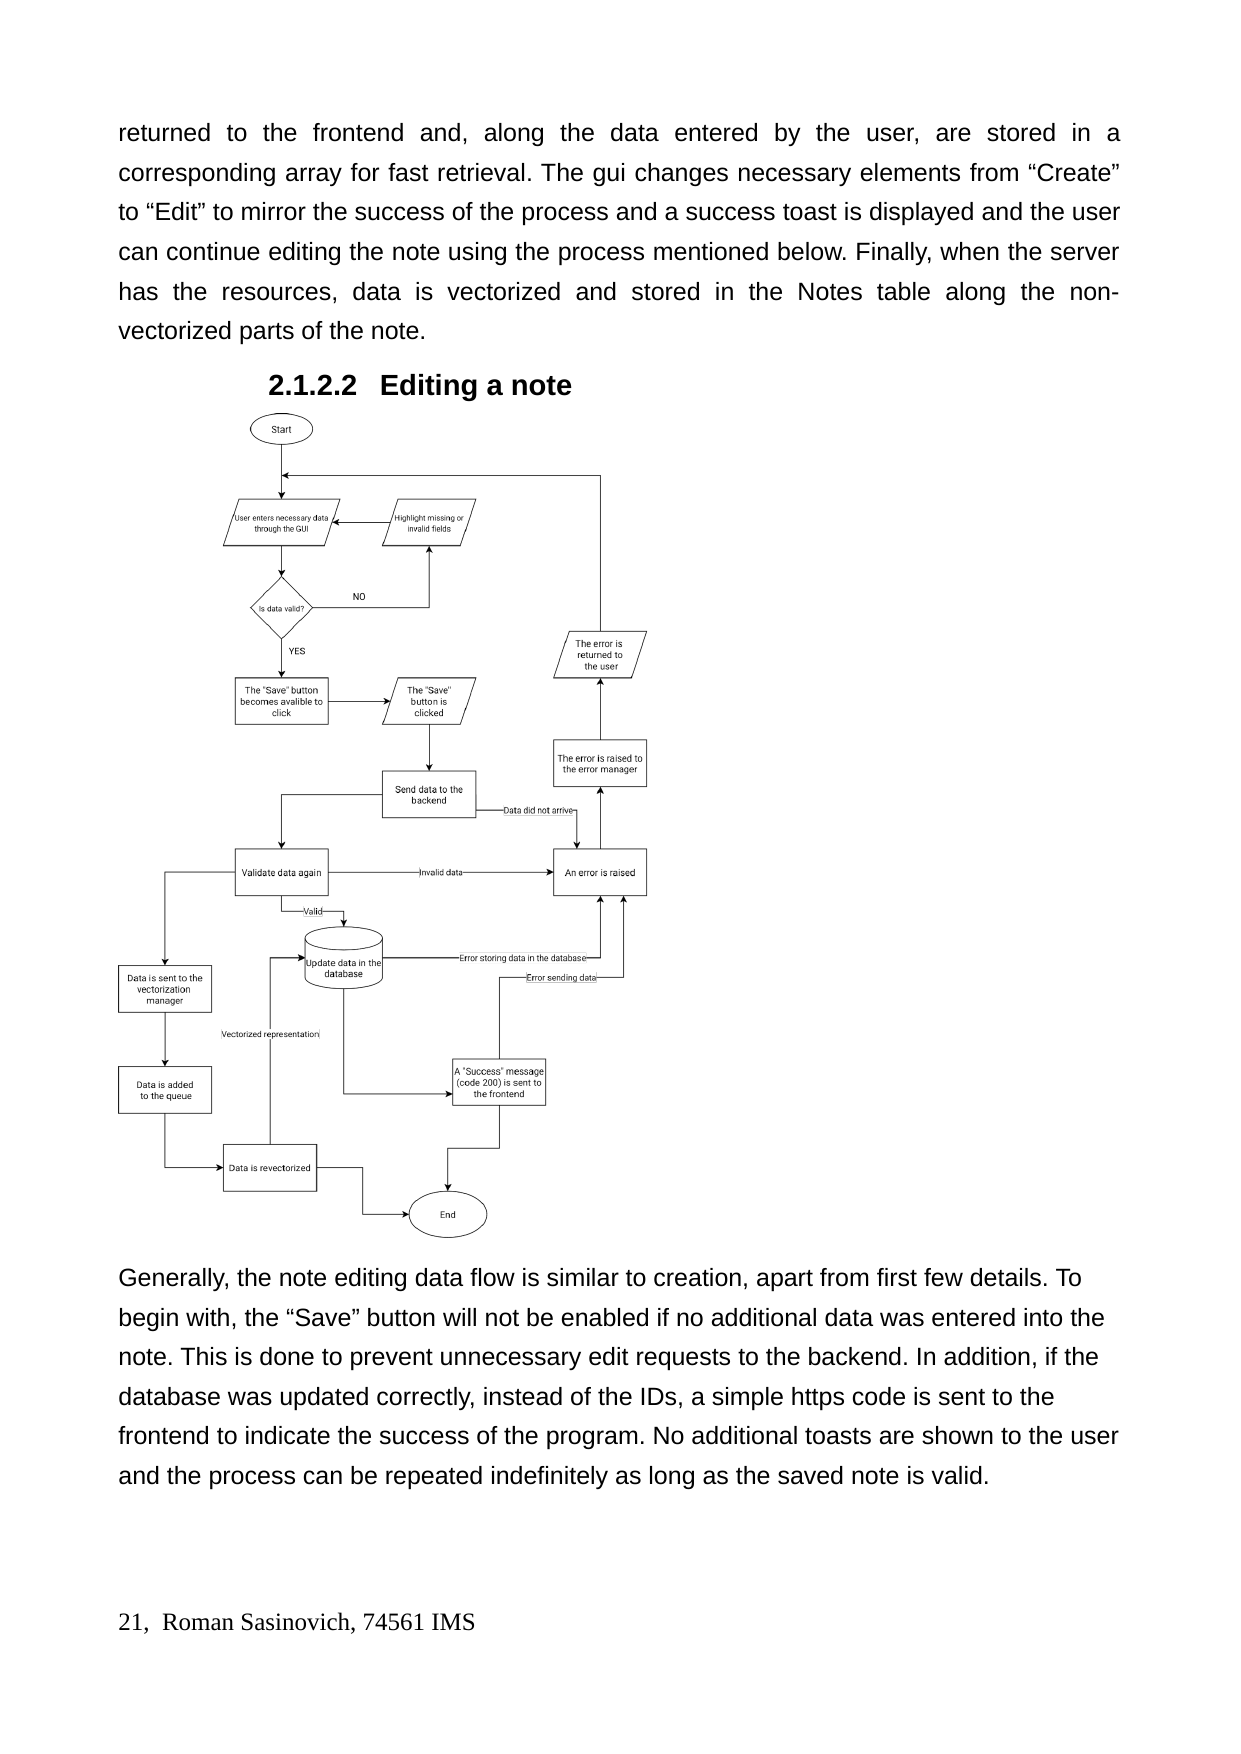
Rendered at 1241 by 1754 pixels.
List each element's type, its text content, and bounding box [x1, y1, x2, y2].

text Generally, the note editing data flow is similar to creation, apart from first few details. To begin with, the “Save” button will not be enabled if no additional data was entered into the note. This is done to prevent unnecessary edit requests to the backend. In addition, if the database was updated correctly, instead of the IDs, a simple https code is sent to the frontend to indicate the success of the program. No additional toasts are shown to the user and the process can be repeated indefinitely as long as the saved note is valid. [118, 1263, 1122, 1489]
text returned to the frontend and, along the data entered by the user, are stored in a corresponding array for fast retrieval. The gui changes necessary elements from “Create” to “Edit” to mirror the success of the process and a success toast is displayed and the user can continue editing the note using the process mentioned below. Finally, when the server has the resources, data is vectorized and stored in the Notes table along the non-vectorized parts of the note. [118, 118, 1122, 345]
picture [118, 413, 648, 1238]
subtitle Editing a note [268, 368, 1122, 402]
